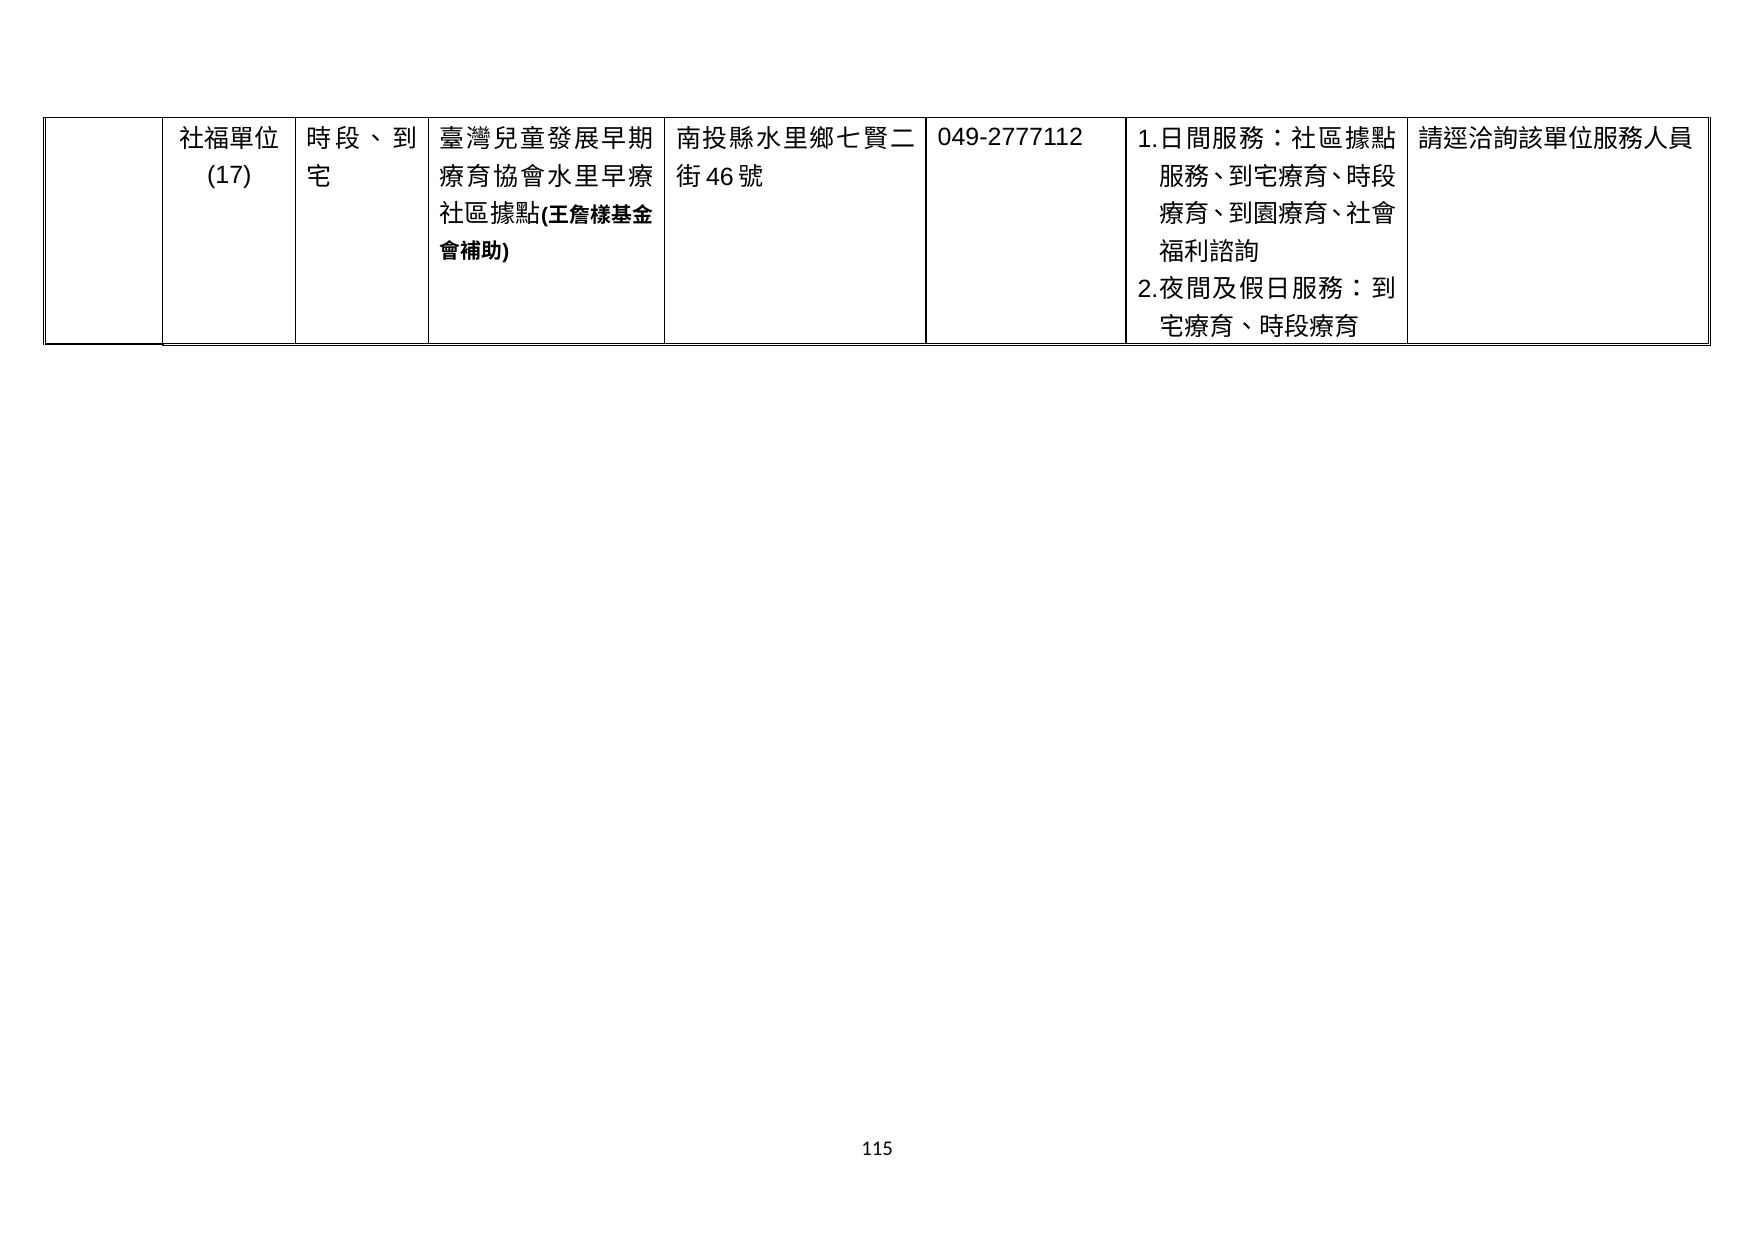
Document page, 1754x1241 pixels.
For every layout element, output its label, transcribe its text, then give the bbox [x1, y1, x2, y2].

table_cell 南投縣水里鄉七賢二街46號 [665, 118, 925, 343]
table_cell 請逕洽詢該單位服務人員 [1408, 118, 1708, 343]
table_cell 時段、到宅 [296, 118, 428, 343]
table_cell 049-2777112 [927, 118, 1125, 343]
table_cell 社福單位(17) [163, 118, 295, 343]
table_cell 臺灣兒童發展早期療育協會水里早療社區據點(王詹樣基金會補助) [429, 118, 664, 343]
table_cell 1.日間服務：社區據點服務、到宅療育、時段療育、到園療育、社會福利諮詢 2.夜間及假日服務：到宅療育、時段療育 [1127, 118, 1407, 343]
table_cell [46, 118, 162, 343]
